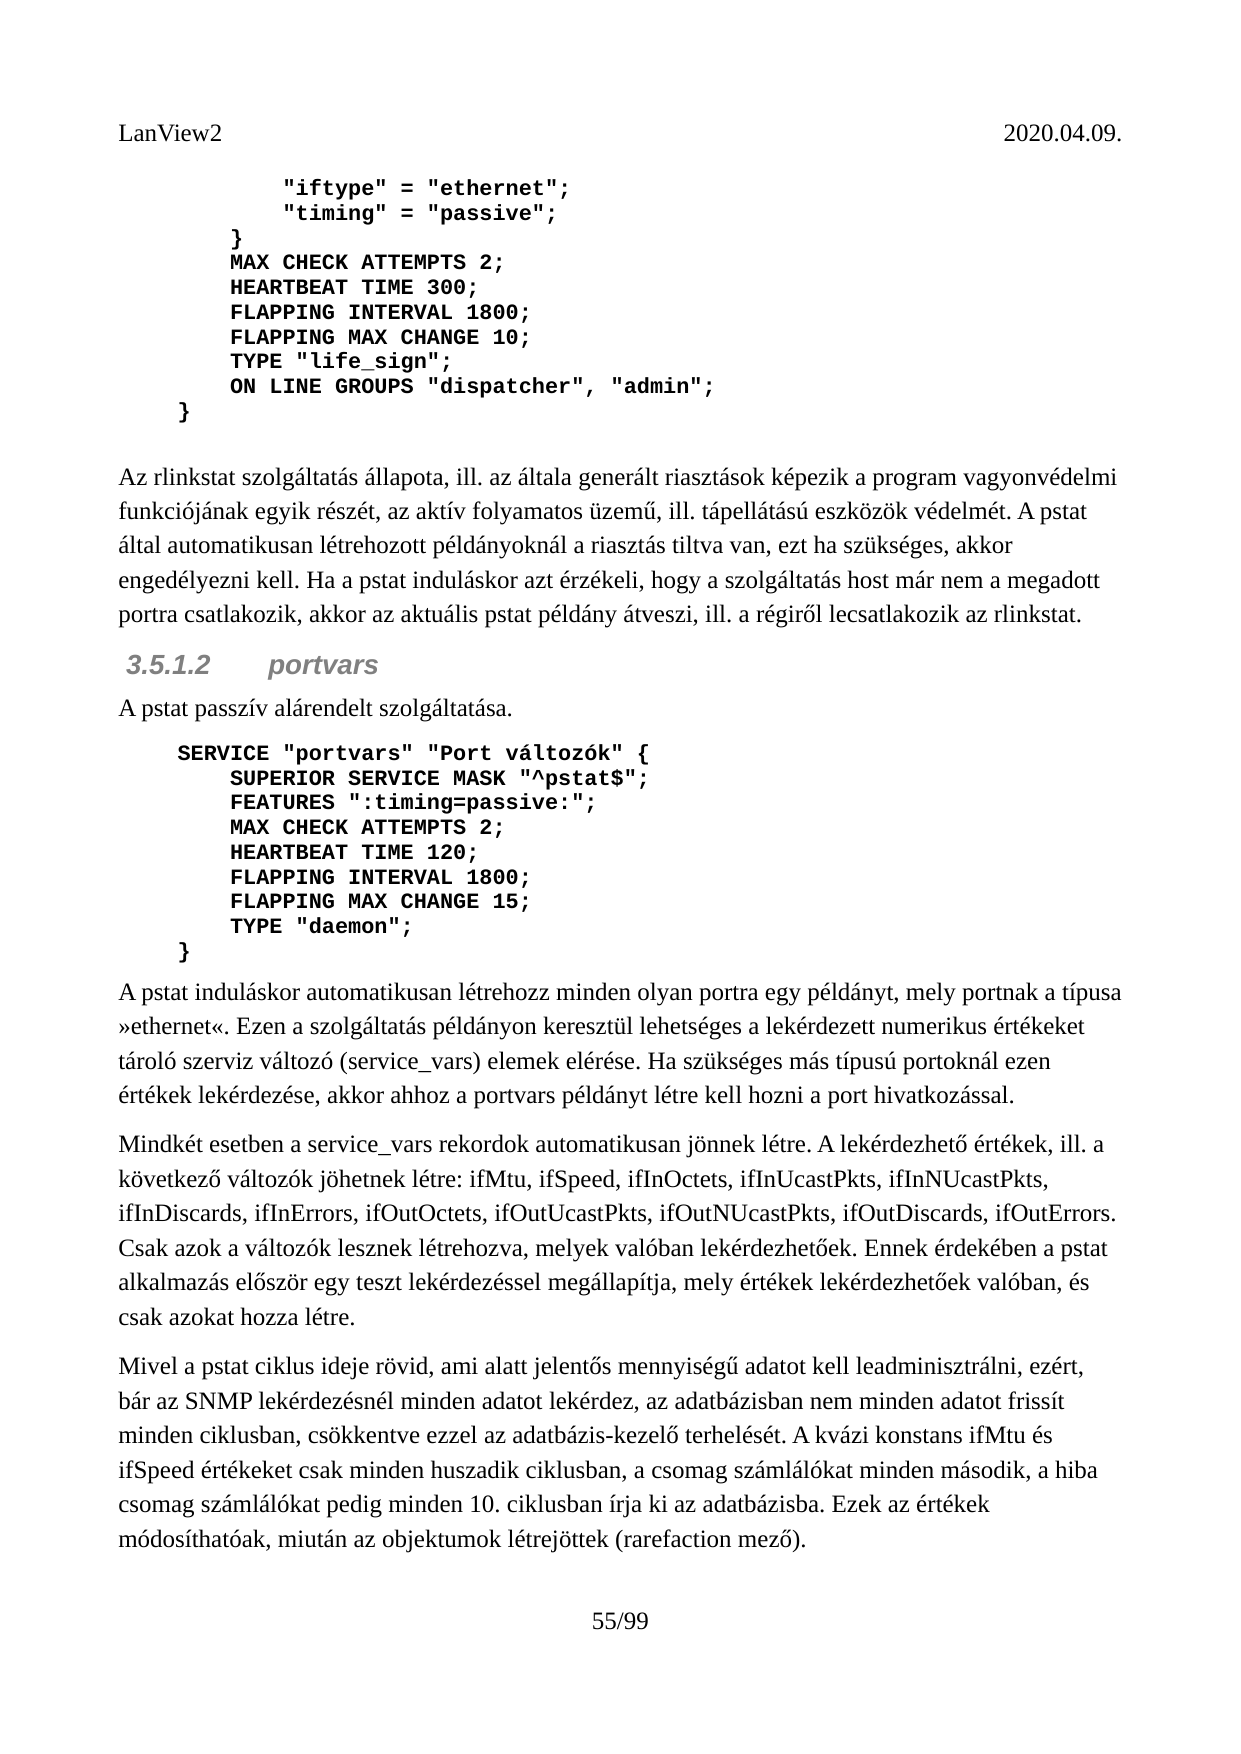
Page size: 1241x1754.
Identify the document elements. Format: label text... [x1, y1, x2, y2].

text "iftype" = "ethernet"; "timing" = "passive"; } MAX CHECK ATTEMPTS 2; HEARTBEAT TIME 300; FLAPPING INTERVAL 1800; FLAPPING MAX CHANGE 10; TYPE "life_sign"; ON LINE GROUPS "dispatcher", "admin"; } [177, 177, 1122, 425]
subtitle portvars [118, 648, 1122, 680]
text Az rlinkstat szolgáltatás állapota, ill. az általa generált riasztások képezik a program vagyonvédelmi funkciójának egyik részét, az aktív folyamatos üzemű, ill. tápellátású eszközök védelmét. A pstat által automatikusan létrehozott példányoknál a riasztás tiltva van, ezt ha szükséges, akkor engedélyezni kell. Ha a pstat induláskor azt érzékeli, hogy a szolgáltatás host már nem a megadott portra csatlakozik, akkor az aktuális pstat példány átveszi, ill. a régiről lecsatlakozik az rlinkstat. [118, 462, 1122, 628]
text Mindkét esetben a service_vars rekordok automatikusan jönnek létre. A lekérdezhető értékek, ill. a következő változók jöhetnek létre: ifMtu, ifSpeed, ifInOctets, ifInUcastPkts, ifInNUcastPkts, ifInDiscards, ifInErrors, ifOutOctets, ifOutUcastPkts, ifOutNUcastPkts, ifOutDiscards, ifOutErrors. Csak azok a változók lesznek létrehozva, melyek valóban lekérdezhetőek. Ennek érdekében a pstat alkalmazás először egy teszt lekérdezéssel megállapítja, mely értékek lekérdezhetőek valóban, és csak azokat hozza létre. [118, 1129, 1122, 1331]
text Mivel a pstat ciklus ideje rövid, ami alatt jelentős mennyiségű adatot kell leadminisztrálni, ezért, bár az SNMP lekérdezésnél minden adatot lekérdez, az adatbázisban nem minden adatot frissít minden ciklusban, csökkentve ezzel az adatbázis-kezelő terhelését. A kvázi konstans ifMtu és ifSpeed értékeket csak minden huszadik ciklusban, a csomag számlálókat minden második, a hiba csomag számlálókat pedig minden 10. ciklusban írja ki az adatbázisba. Ezek az értékek módosíthatóak, miután az objektumok létrejöttek (rarefaction mező). [118, 1351, 1122, 1552]
text SERVICE "portvars" "Port változók" { SUPERIOR SERVICE MASK "^pstat$"; FEATURES ":timing=passive:"; MAX CHECK ATTEMPTS 2; HEARTBEAT TIME 120; FLAPPING INTERVAL 1800; FLAPPING MAX CHANGE 15; TYPE "daemon"; } [177, 742, 1122, 965]
text A pstat induláskor automatikusan létrehozz minden olyan portra egy példányt, mely portnak a típusa »ethernet«. Ezen a szolgáltatás példányon keresztül lehetséges a lekérdezett numerikus értékeket tároló szerviz változó (service_vars) elemek elérése. Ha szükséges más típusú portoknál ezen értékek lekérdezése, akkor ahhoz a portvars példányt létre kell hozni a port hivatkozással. [118, 977, 1122, 1109]
text A pstat passzív alárendelt szolgáltatása. [118, 693, 1122, 722]
